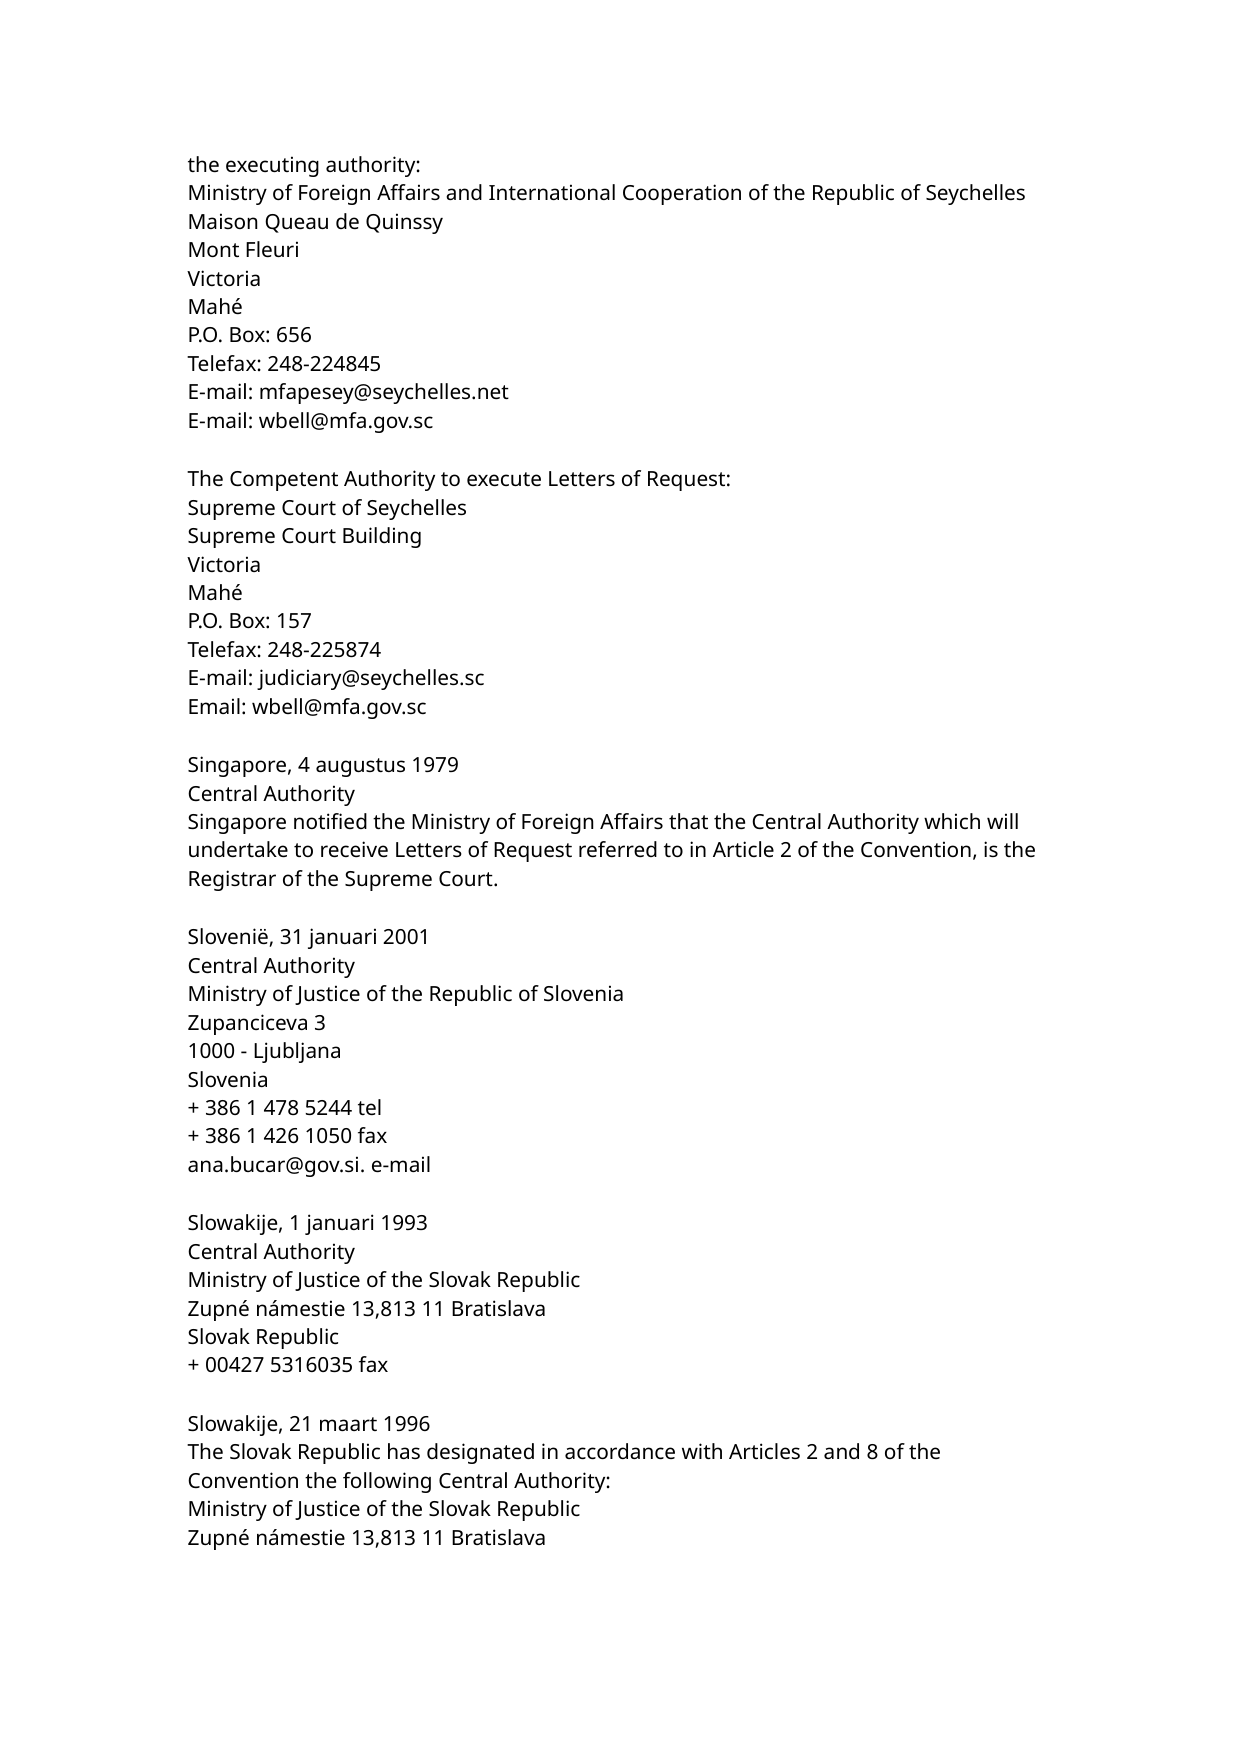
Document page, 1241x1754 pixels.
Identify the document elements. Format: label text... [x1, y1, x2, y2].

text Supreme Court of Seychelles [187, 493, 1053, 521]
text 1000 - Ljubljana [187, 1036, 1053, 1065]
text E-mail: wbell@mfa.gov.sc [187, 406, 1053, 434]
text P.O. Box: 656 [187, 321, 1053, 349]
text Slovenia [187, 1065, 1053, 1093]
text Singapore, 4 augustus 1979 [187, 750, 1053, 779]
text Slovenië, 31 januari 2001 [187, 922, 1053, 951]
text Email: wbell@mfa.gov.sc [187, 692, 1053, 720]
text + 386 1 426 1050 fax [187, 1122, 1053, 1150]
text Mahé [187, 292, 1053, 321]
text Mont Fleuri [187, 235, 1053, 264]
text Central Authority [187, 951, 1053, 979]
text Maison Queau de Quinssy [187, 207, 1053, 235]
text Victoria [187, 550, 1053, 578]
text Slovak Republic [187, 1322, 1053, 1351]
text Ministry of Justice of the Slovak Republic [187, 1494, 1053, 1523]
text Ministry of Foreign Affairs and International Cooperation of the Republic of Seychelles [187, 178, 1053, 207]
text Telefax: 248-224845 [187, 349, 1053, 377]
text Telefax: 248-225874 [187, 635, 1053, 663]
text Zupné námestie 13,813 11 Bratislava [187, 1294, 1053, 1322]
text The Competent Authority to execute Letters of Request: [187, 464, 1053, 493]
text ana.bucar@gov.si. e-mail [187, 1150, 1053, 1178]
text Central Authority [187, 779, 1053, 807]
text Zupné námestie 13,813 11 Bratislava [187, 1523, 1053, 1551]
text Supreme Court Building [187, 521, 1053, 550]
text Slowakije, 21 maart 1996 [187, 1409, 1053, 1437]
text Central Authority [187, 1237, 1053, 1265]
text Ministry of Justice of the Republic of Slovenia [187, 979, 1053, 1008]
text Victoria [187, 264, 1053, 292]
text The Slovak Republic has designated in accordance with Articles 2 and 8 of the Convention the following Central Authority: [187, 1437, 1053, 1494]
text Mahé [187, 578, 1053, 607]
text Ministry of Justice of the Slovak Republic [187, 1265, 1053, 1294]
text Singapore notified the Ministry of Foreign Affairs that the Central Authority which will undertake to receive Letters of Request referred to in Article 2 of the Convention, is the Registrar of the Supreme Court. [187, 807, 1053, 892]
text P.O. Box: 157 [187, 607, 1053, 635]
text + 00427 5316035 fax [187, 1351, 1053, 1379]
text Slowakije, 1 januari 1993 [187, 1208, 1053, 1237]
text the executing authority: [187, 150, 1053, 178]
text Zupanciceva 3 [187, 1008, 1053, 1036]
text E-mail: judiciary@seychelles.sc [187, 663, 1053, 692]
text + 386 1 478 5244 tel [187, 1093, 1053, 1122]
text E-mail: mfapesey@seychelles.net [187, 377, 1053, 406]
